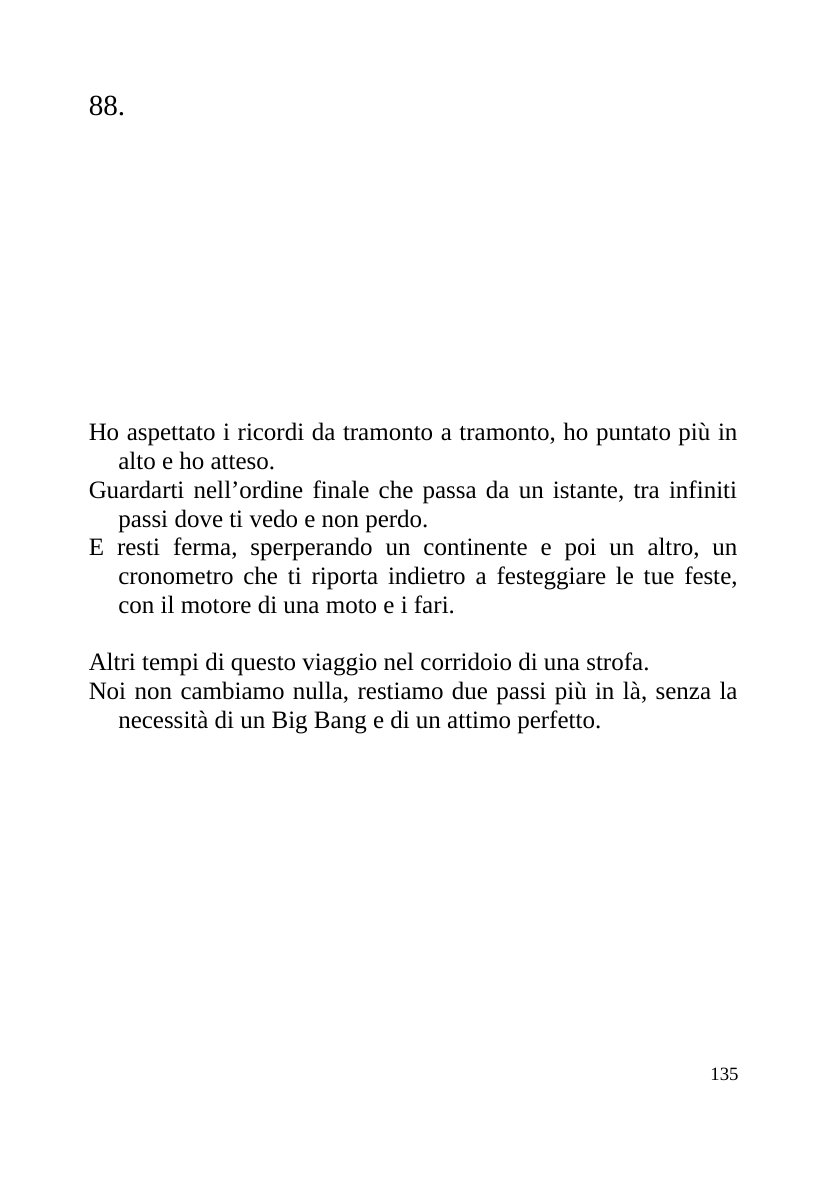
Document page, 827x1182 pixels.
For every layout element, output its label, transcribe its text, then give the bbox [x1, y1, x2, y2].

subtitle 88. [88, 88, 738, 122]
text Noi non cambiamo nulla, restiamo due passi più in là, senza la necessità di un Big Bang e di un attimo perfetto. [88, 676, 738, 734]
text E resti ferma, sperperando un continente e poi un altro, un cronometro che ti riporta indietro a festeggiare le tue feste, con il motore di una moto e i fari. [88, 532, 738, 619]
text Altri tempi di questo viaggio nel corridoio di una strofa. [88, 647, 738, 676]
text Ho aspettato i ricordi da tramonto a tramonto, ho puntato più in alto e ho atteso. [88, 417, 738, 475]
text Guardarti nell’ordine finale che passa da un istante, tra infiniti passi dove ti vedo e non perdo. [88, 475, 738, 532]
